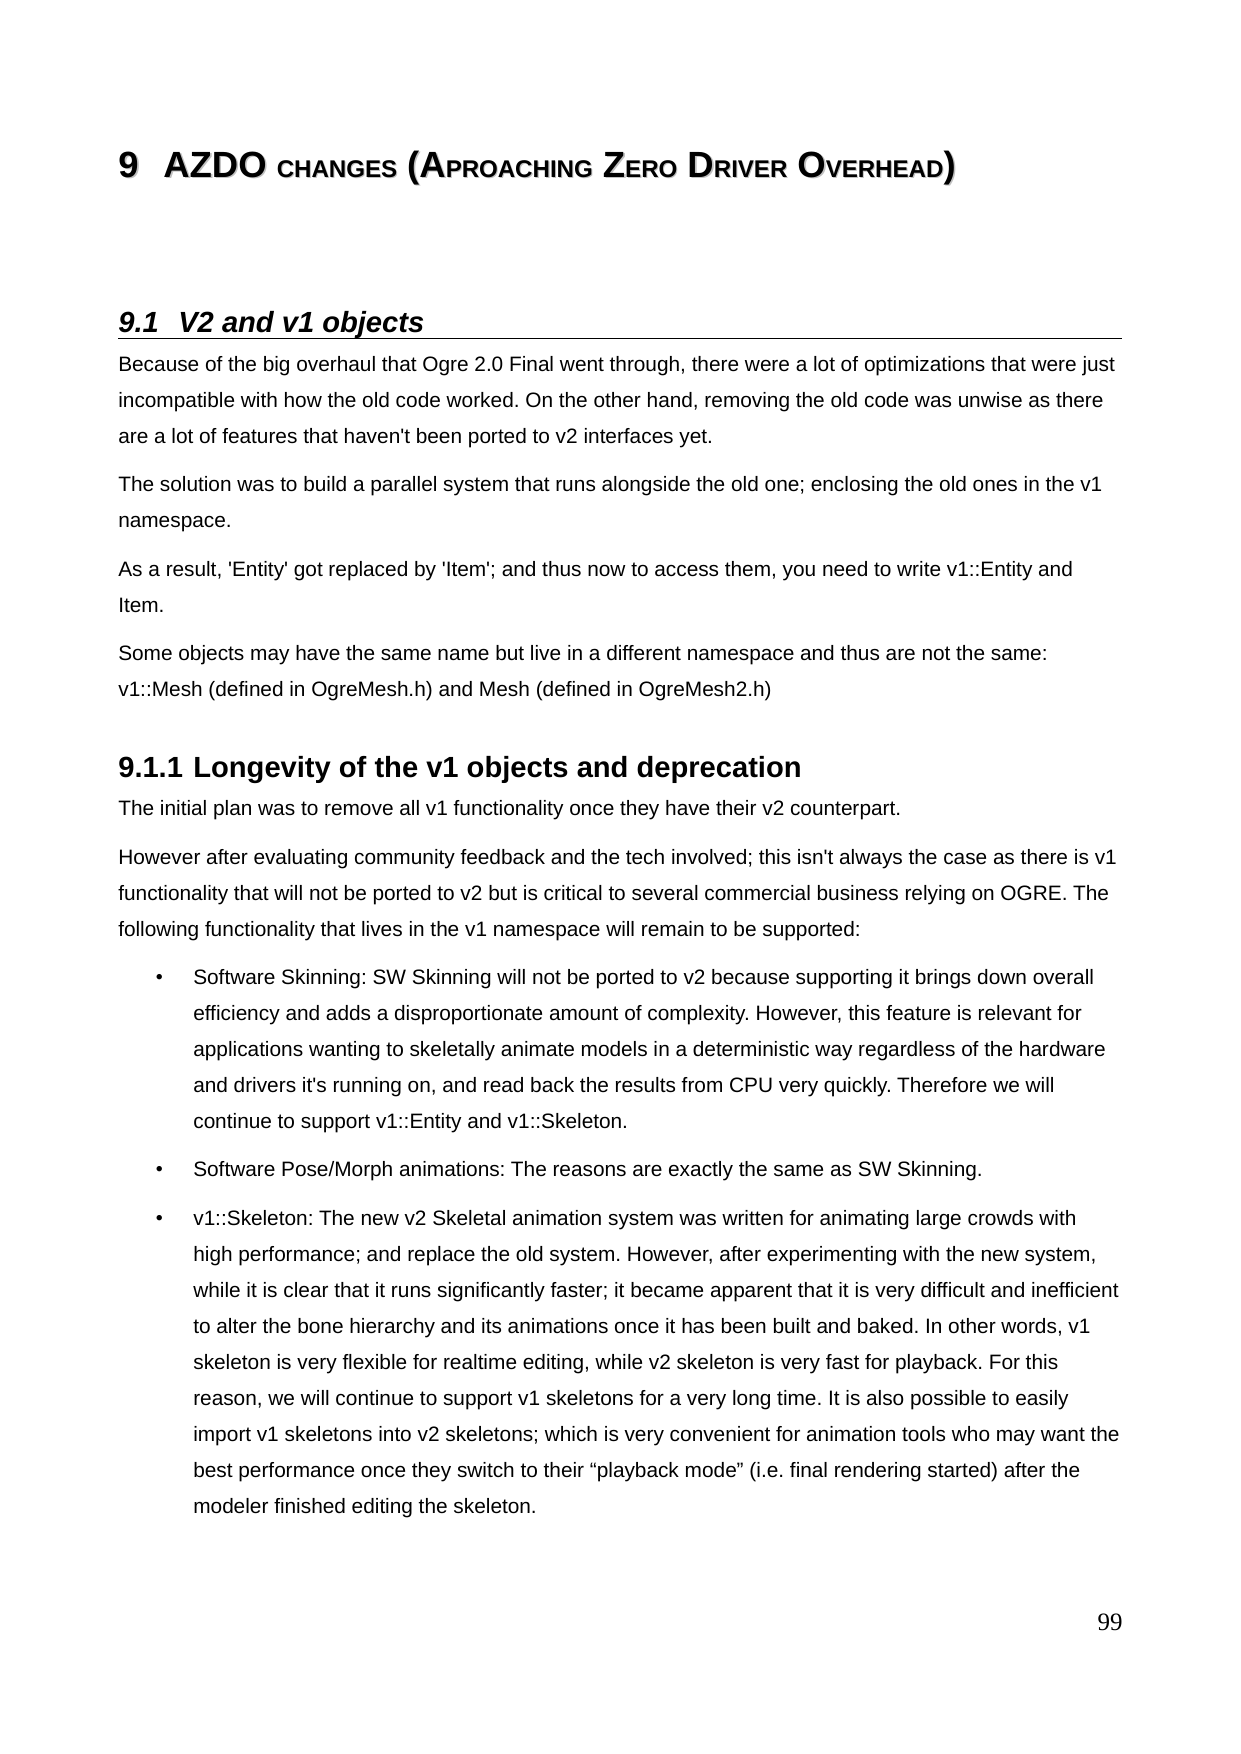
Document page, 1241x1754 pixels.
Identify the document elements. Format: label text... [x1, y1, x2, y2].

list Software Skinning: SW Skinning will not be ported to v2 because supporting it brings down overall efficiency and adds a disproportionate amount of complexity. However, this feature is relevant for applications wanting to skeletally animate models in a deterministic way regardless of the hardware and drivers it's running on, and read back the results from CPU very quickly. Therefore we will continue to support v1::Entity and v1::Skeleton. [156, 965, 1122, 1133]
text The initial plan was to remove all v1 functionality once they have their v2 counterpart. [118, 796, 1122, 820]
text The solution was to build a parallel system that runs alongside the old one; enclosing the old ones in the v1 namespace. [118, 472, 1122, 532]
subtitle AZDO changes (Aproaching Zero Driver Overhead) [118, 143, 1122, 185]
subtitle V2 and v1 objects [118, 305, 1122, 338]
list Software Pose/Morph animations: The reasons are exactly the same as SW Skinning. [156, 1157, 1122, 1181]
text As a result, 'Entity' got replaced by 'Item'; and thus now to access them, you need to write v1::Entity and Item. [118, 556, 1122, 616]
text Because of the big overhaul that Ogre 2.0 Final went through, there were a lot of optimizations that were just incompatible with how the old code worked. On the other hand, removing the old code was unwise as there are a lot of features that haven't been ported to v2 interfaces yet. [118, 352, 1122, 448]
text However after evaluating community feedback and the tech involved; this isn't always the case as there is v1 functionality that will not be ported to v2 but is critical to several commercial business relying on OGRE. The following functionality that lives in the v1 namespace will remain to be supported: [118, 845, 1122, 941]
list v1::Skeleton: The new v2 Skeletal animation system was written for animating large crowds with high performance; and replace the old system. However, after experimenting with the new system, while it is clear that it runs significantly faster; it became apparent that it is very difficult and inefficient to alter the bone hierarchy and its animations once it has been built and baked. In other words, v1 skeleton is very flexible for realtime editing, while v2 skeleton is very fast for playback. For this reason, we will continue to support v1 skeletons for a very long time. It is also possible to easily import v1 skeletons into v2 skeletons; which is very convenient for animation tools who may want the best performance once they switch to their “playback mode” (i.e. final rendering started) after the modeler finished editing the skeleton. [156, 1206, 1122, 1517]
text Some objects may have the same name but live in a different namespace and thus are not the same: v1::Mesh (defined in OgreMesh.h) and Mesh (defined in OgreMesh2.h) [118, 641, 1122, 701]
subtitle Longevity of the v1 objects and deprecation [118, 750, 1122, 784]
